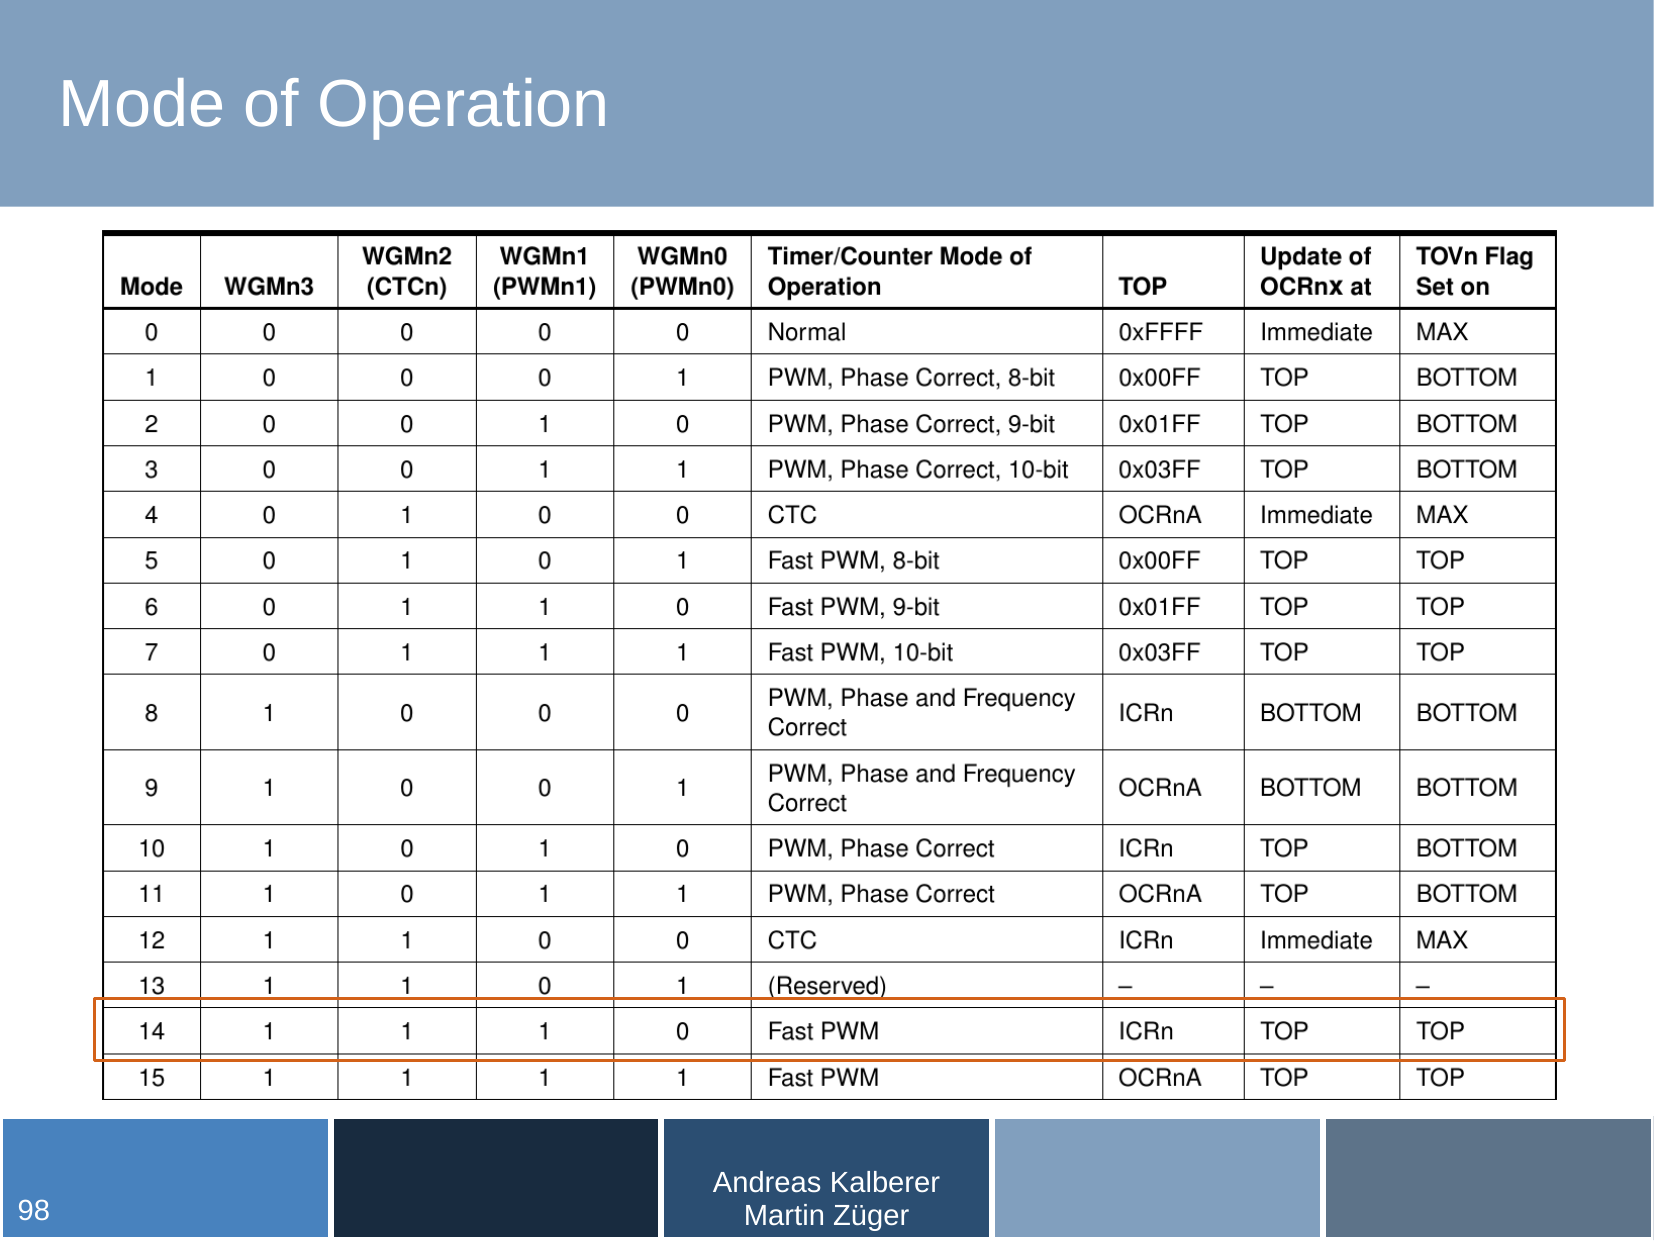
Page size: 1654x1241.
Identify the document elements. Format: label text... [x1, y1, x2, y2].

title Mode of Operation [59, 29, 1595, 178]
picture [96, 1000, 1560, 1059]
picture [96, 224, 1560, 997]
picture [96, 1062, 1560, 1103]
